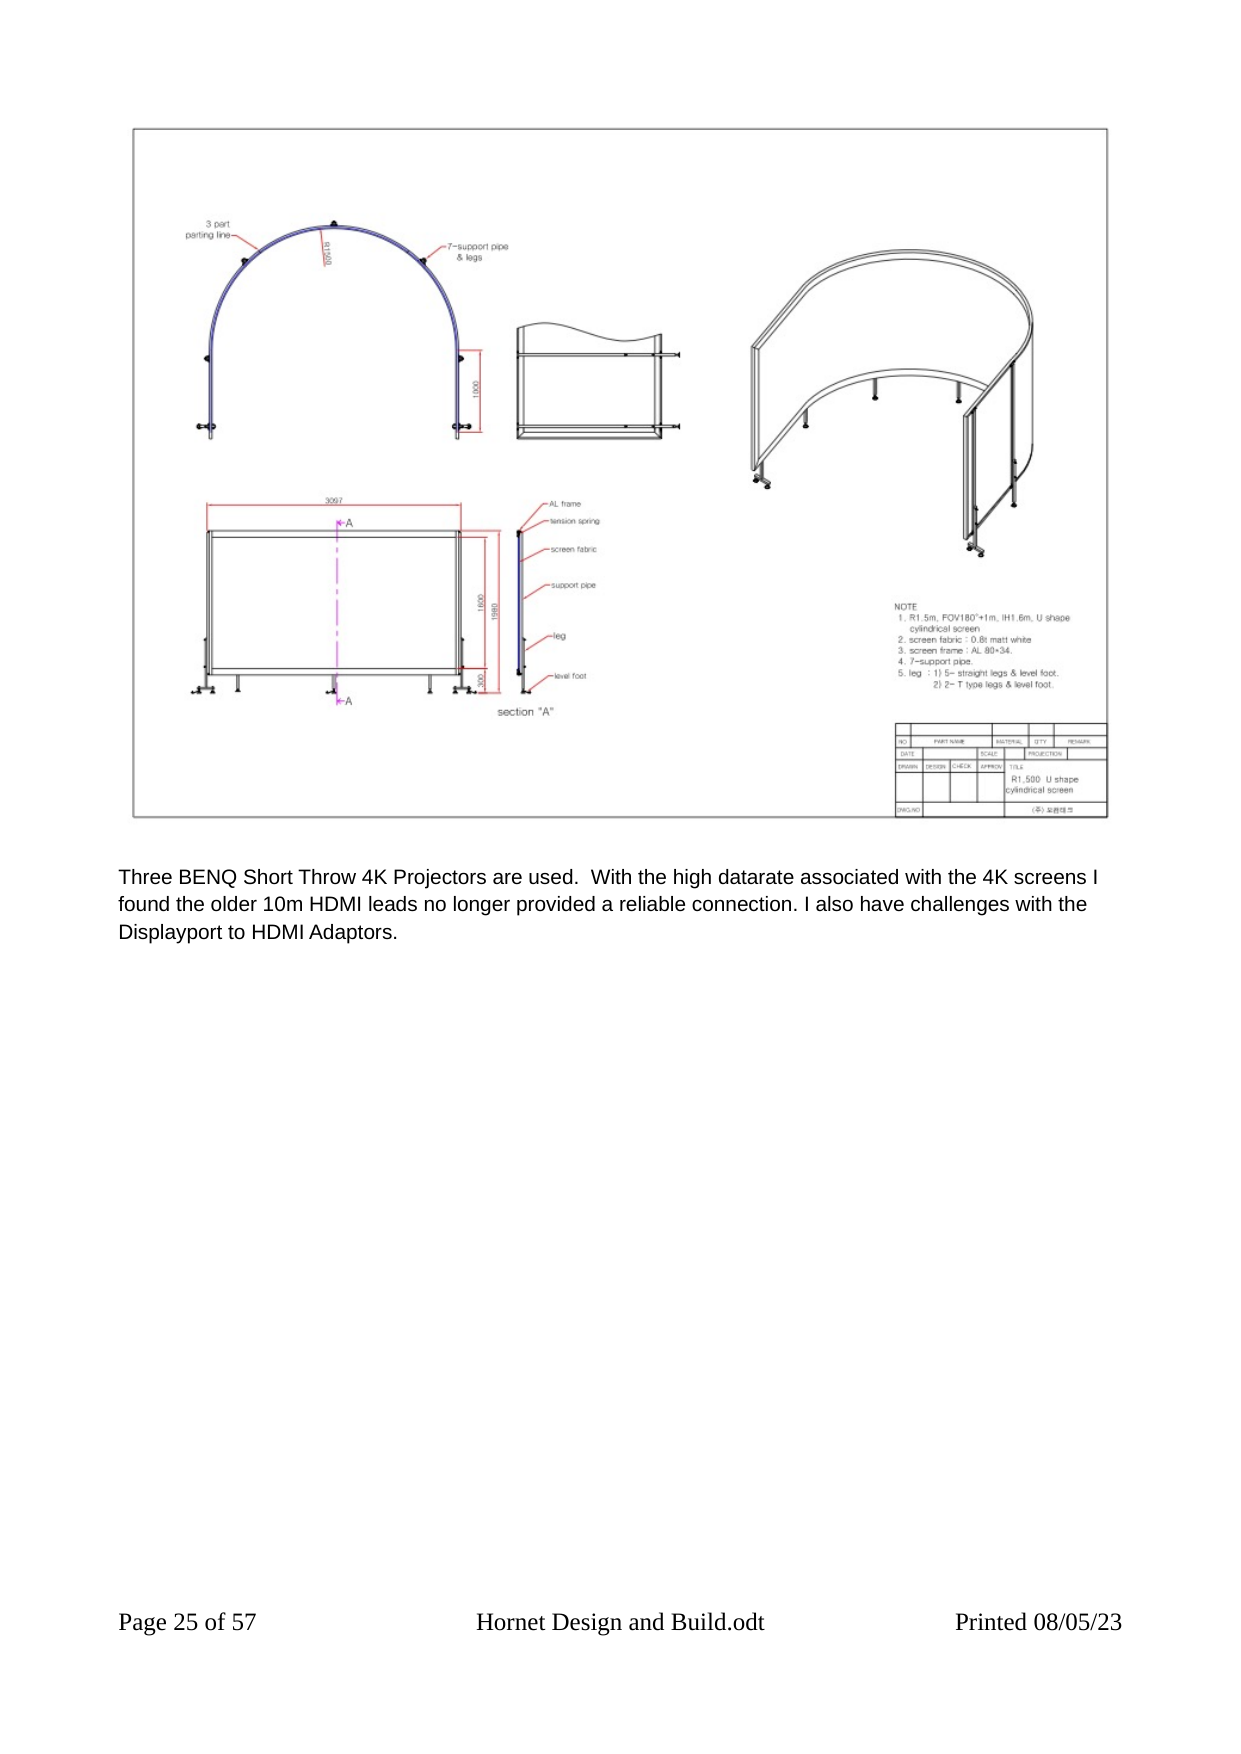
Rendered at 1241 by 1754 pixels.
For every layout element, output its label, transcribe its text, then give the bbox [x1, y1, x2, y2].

text Three BENQ Short Throw 4K Projectors are used. With the high datarate associated with the 4K screens I found the older 10m HDMI leads no longer provided a reliable connection. I also have challenges with the Displayport to HDMI Adaptors. [118, 865, 1122, 944]
picture [118, 118, 1123, 828]
